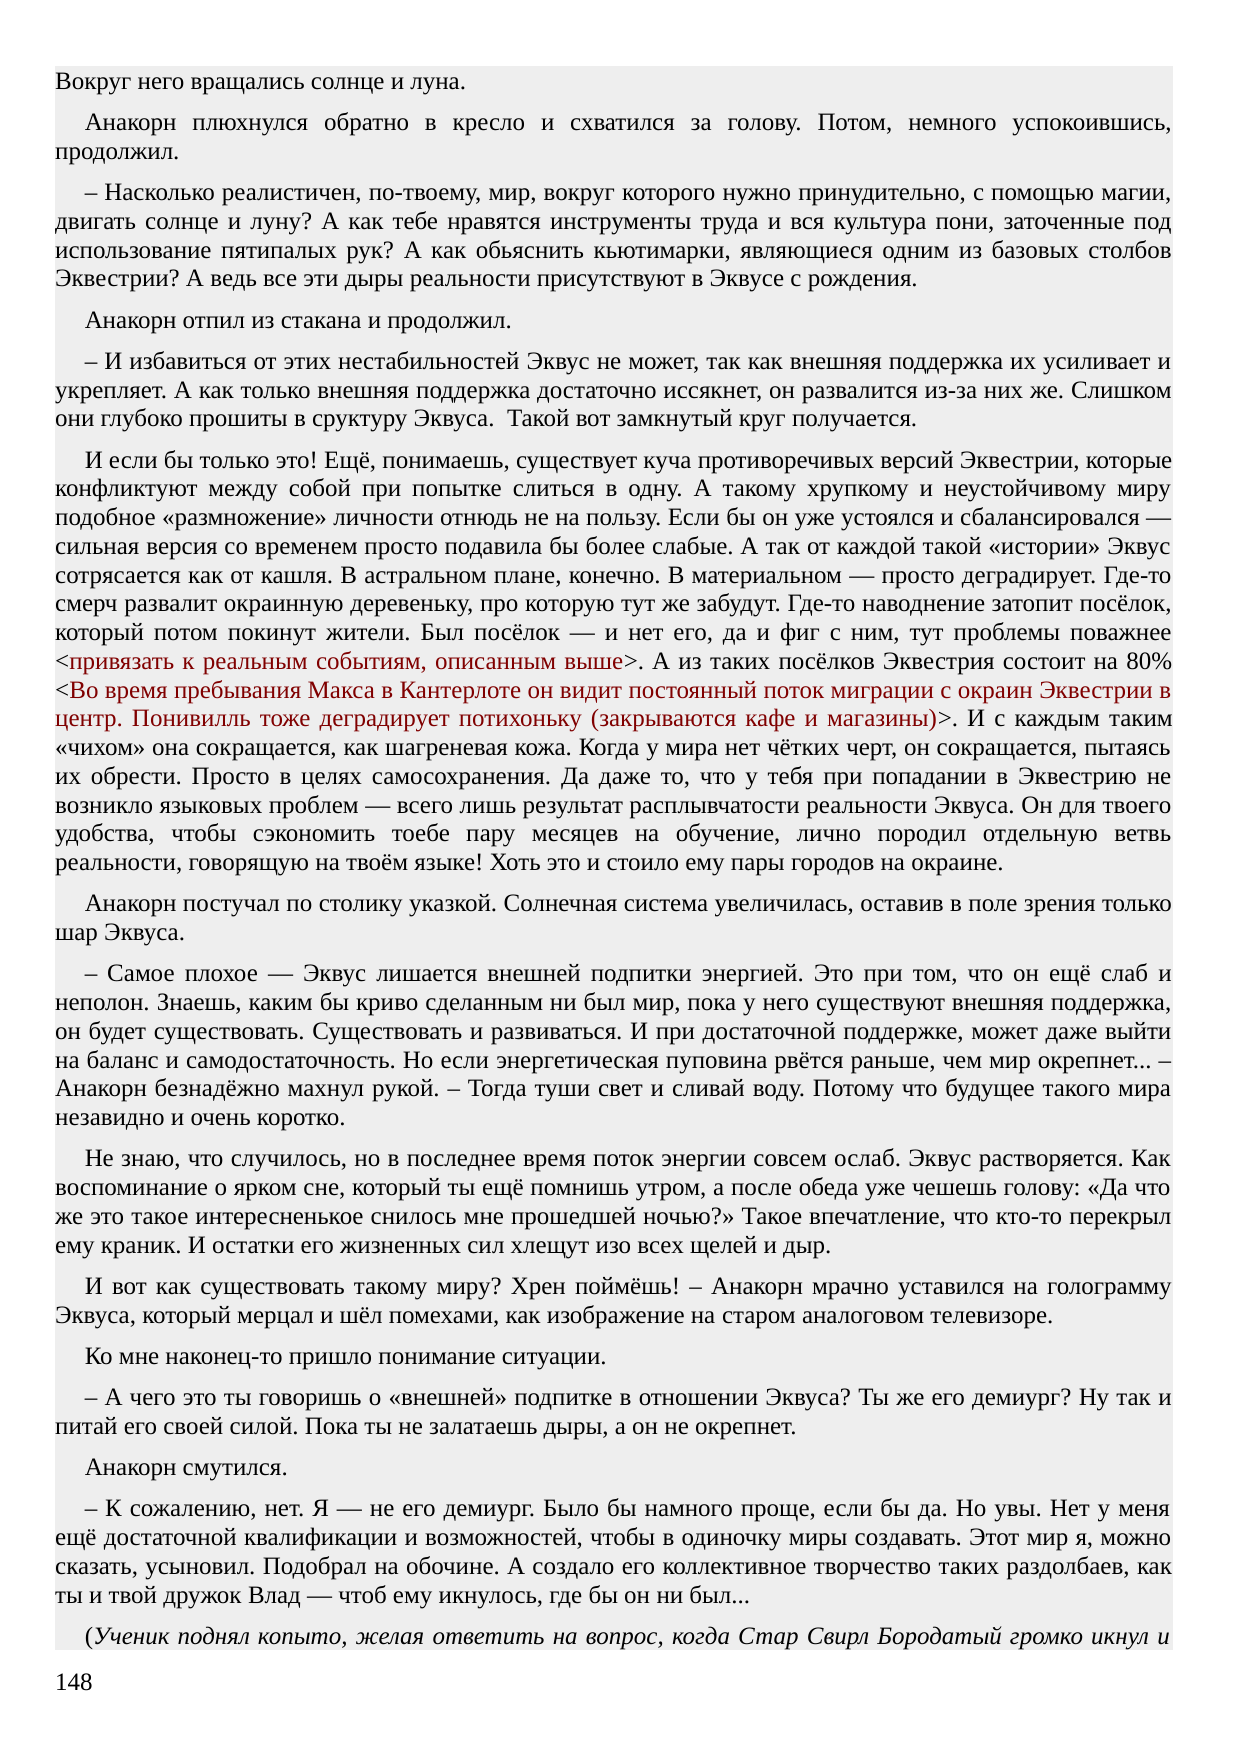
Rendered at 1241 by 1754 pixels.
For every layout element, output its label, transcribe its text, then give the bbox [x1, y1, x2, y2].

text – А чего это ты говоришь о «внешней» подпитке в отношении Эквуса? Ты же его демиург? Ну так и питай его своей силой. Пока ты не залатаешь дыры, а он не окрепнет. [55, 1382, 1173, 1440]
text Анакорн смутился. [55, 1452, 1173, 1481]
text – Насколько реалистичен, по-твоему, мир, вокруг которого нужно принудительно, с помощью магии, двигать солнце и луну? А как тебе нравятся инструменты труда и вся культура пони, заточенные под использование пятипалых рук? А как обьяснить кьютимарки, являющиеся одним из базовых столбов Эквестрии? А ведь все эти дыры реальности присутствуют в Эквусе с рождения. [55, 177, 1173, 292]
text (Ученик поднял копыто, желая ответить на вопрос, когда Стар Свирл Бородатый громко икнул и [55, 1621, 1173, 1650]
text Ко мне наконец-то пришло понимание ситуации. [55, 1341, 1173, 1370]
text Анакорн плюхнулся обратно в кресло и схватился за голову. Потом, немного успокоившись, продолжил. [55, 107, 1173, 165]
text Анакорн отпил из стакана и продолжил. [55, 305, 1173, 333]
text – Самое плохое — Эквус лишается внешней подпитки энергией. Это при том, что он ещё слаб и неполон. Знаешь, каким бы криво сделанным ни был мир, пока у него существуют внешняя поддержка, он будет существовать. Существовать и развиваться. И при достаточной поддержке, может даже выйти на баланс и самодостаточность. Но если энергетическая пуповина рвётся раньше, чем мир окрепнет... – Анакорн безнадёжно махнул рукой. – Тогда туши свет и сливай воду. Потому что будущее такого мира незавидно и очень коротко. [55, 958, 1173, 1131]
text – И избавиться от этих нестабильностей Эквус не может, так как внешняя поддержка их усиливает и укрепляет. А как только внешняя поддержка достаточно иссякнет, он развалится из-за них же. Слишком они глубоко прошиты в сруктуру Эквуса. Такой вот замкнутый круг получается. [55, 346, 1173, 432]
text Анакорн постучал по столику указкой. Солнечная система увеличилась, оставив в поле зрения только шар Эквуса. [55, 888, 1173, 946]
text – К сожалению, нет. Я — не его демиург. Было бы намного проще, если бы да. Но увы. Нет у меня ещё достаточной квалификации и возможностей, чтобы в одиночку миры создавать. Этот мир я, можно сказать, усыновил. Подобрал на обочине. А создало его коллективное творчество таких раздолбаев, как ты и твой дружок Влад — чтоб ему икнулось, где бы он ни был... [55, 1493, 1173, 1608]
text Вокруг него вращались солнце и луна. [55, 66, 1173, 95]
text И если бы только это! Ещё, понимаешь, существует куча противоречивых версий Эквестрии, которые конфликтуют между собой при попытке слиться в одну. А такому хрупкому и неустойчивому миру подобное «размножение» личности отнюдь не на пользу. Если бы он уже устоялся и сбалансировался — сильная версия со временем просто подавила бы более слабые. А так от каждой такой «истории» Эквус сотрясается как от кашля. В астральном плане, конечно. В материальном — просто деградирует. Где-то смерч развалит окраинную деревеньку, про которую тут же забудут. Где-то наводнение затопит посёлок, который потом покинут жители. Был посёлок — и нет его, да и фиг с ним, тут проблемы поважнее <привязать к реальным событиям, описанным выше>. А из таких посёлков Эквестрия состоит на 80% <Во время пребывания Макса в Кантерлоте он видит постоянный поток миграции с окраин Эквестрии в центр. Понивилль тоже деградирует потихоньку (закрываются кафе и магазины)>. И с каждым таким «чихом» она сокращается, как шагреневая кожа. Когда у мира нет чётких черт, он сокращается, пытаясь их обрести. Просто в целях самосохранения. Да даже то, что у тебя при попадании в Эквестрию не возникло языковых проблем — всего лишь результат расплывчатости реальности Эквуса. Он для твоего удобства, чтобы сэкономить тоебе пару месяцев на обучение, лично породил отдельную ветвь реальности, говорящую на твоём языке! Хоть это и стоило ему пары городов на окраине. [55, 445, 1173, 876]
text И вот как существовать такому миру? Хрен поймёшь! – Анакорн мрачно уставился на голограмму Эквуса, который мерцал и шёл помехами, как изображение на старом аналоговом телевизоре. [55, 1271, 1173, 1328]
text Не знаю, что случилось, но в последнее время поток энергии совсем ослаб. Эквус растворяется. Как воспоминание о ярком сне, который ты ещё помнишь утром, а после обеда уже чешешь голову: «Да что же это такое интересненькое снилось мне прошедшей ночью?» Такое впечатление, что кто-то перекрыл ему краник. И остатки его жизненных сил хлещут изо всех щелей и дыр. [55, 1143, 1173, 1258]
